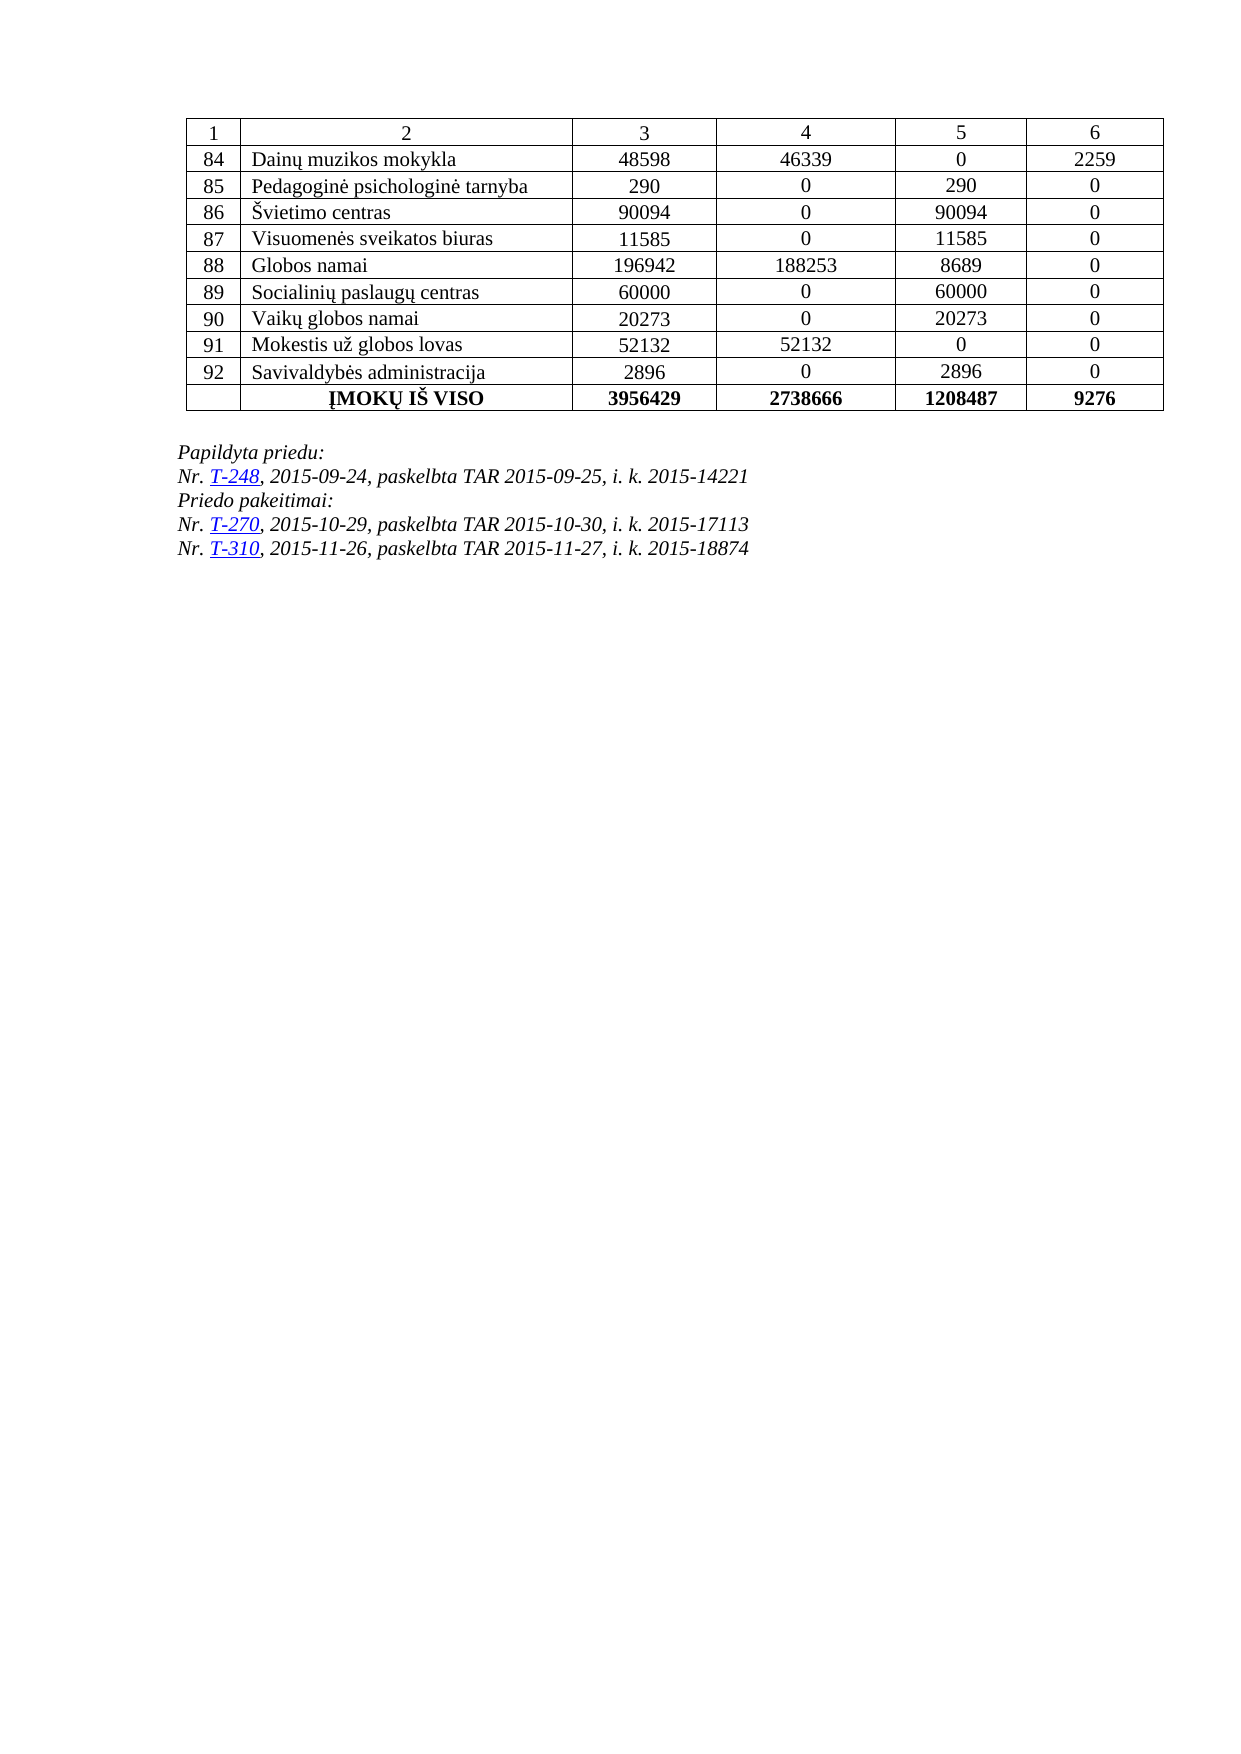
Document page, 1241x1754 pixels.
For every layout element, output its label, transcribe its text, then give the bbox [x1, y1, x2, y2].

table_cell 87 [187, 225, 240, 251]
table_cell 0 [717, 199, 895, 224]
table_cell 2738666 [717, 385, 895, 410]
table_cell 0 [1027, 225, 1163, 251]
table_cell 52132 [717, 332, 895, 357]
table_cell 90 [187, 305, 240, 331]
table_cell 196942 [573, 252, 716, 277]
table_cell 4 [717, 119, 895, 145]
table_cell 86 [187, 199, 240, 224]
table_cell Socialinių paslaugų centras [241, 279, 572, 304]
table_cell 290 [573, 172, 716, 198]
table_cell 2259 [1027, 146, 1163, 171]
table_cell 91 [187, 332, 240, 357]
table_cell Dainų muzikos mokykla [241, 146, 572, 171]
table_cell 48598 [573, 146, 716, 171]
table_cell 88 [187, 252, 240, 277]
table_cell 92 [187, 358, 240, 384]
table_cell 2896 [896, 358, 1026, 384]
table_cell 2896 [573, 358, 716, 384]
table_cell 90094 [573, 199, 716, 224]
text Papildyta priedu: [177, 440, 1181, 464]
table_cell Visuomenės sveikatos biuras [241, 225, 572, 251]
table_cell 5 [896, 119, 1026, 145]
text Nr. T-248, 2015-09-24, paskelbta TAR 2015-09-25, i. k. 2015-14221 [177, 464, 1181, 488]
table_cell 0 [717, 305, 895, 331]
table_cell 85 [187, 172, 240, 198]
table_cell 1 [187, 119, 240, 145]
table_cell 0 [717, 172, 895, 198]
table_cell 1208487 [896, 385, 1026, 410]
table_cell 3956429 [573, 385, 716, 410]
table_cell 0 [717, 225, 895, 251]
table_cell 0 [1027, 305, 1163, 331]
table_cell 11585 [573, 225, 716, 251]
table_cell 9276 [1027, 385, 1163, 410]
table_cell 2 [241, 119, 572, 145]
table_cell 0 [1027, 332, 1163, 357]
table_cell 20273 [573, 305, 716, 331]
text Nr. T-270, 2015-10-29, paskelbta TAR 2015-10-30, i. k. 2015-17113 [177, 512, 1181, 536]
table_cell 11585 [896, 225, 1026, 251]
table_cell 89 [187, 279, 240, 304]
table_cell 3 [573, 119, 716, 145]
table_cell Globos namai [241, 252, 572, 277]
table_cell 60000 [896, 279, 1026, 304]
table_cell 0 [1027, 172, 1163, 198]
table_cell [187, 385, 240, 410]
table_cell 290 [896, 172, 1026, 198]
text Priedo pakeitimai: [177, 488, 1181, 512]
table_cell Švietimo centras [241, 199, 572, 224]
table_cell 0 [717, 279, 895, 304]
table_cell Savivaldybės administracija [241, 358, 572, 384]
table_cell 84 [187, 146, 240, 171]
table_cell 0 [1027, 252, 1163, 277]
table_cell 0 [717, 358, 895, 384]
table_cell 0 [1027, 199, 1163, 224]
table_cell 0 [896, 146, 1026, 171]
table_cell Pedagoginė psichologinė tarnyba [241, 172, 572, 198]
table_cell Vaikų globos namai [241, 305, 572, 331]
table_cell 90094 [896, 199, 1026, 224]
table_cell 0 [1027, 358, 1163, 384]
table_cell 20273 [896, 305, 1026, 331]
table_cell ĮMOKŲ IŠ VISO [241, 385, 572, 410]
table_cell Mokestis už globos lovas [241, 332, 572, 357]
table_cell 0 [1027, 279, 1163, 304]
table_cell 188253 [717, 252, 895, 277]
text Nr. T-310, 2015-11-26, paskelbta TAR 2015-11-27, i. k. 2015-18874 [177, 536, 1181, 560]
table_cell 6 [1027, 119, 1163, 145]
table_cell 8689 [896, 252, 1026, 277]
table_cell 46339 [717, 146, 895, 171]
table_cell 0 [896, 332, 1026, 357]
table_cell 60000 [573, 279, 716, 304]
table_cell 52132 [573, 332, 716, 357]
